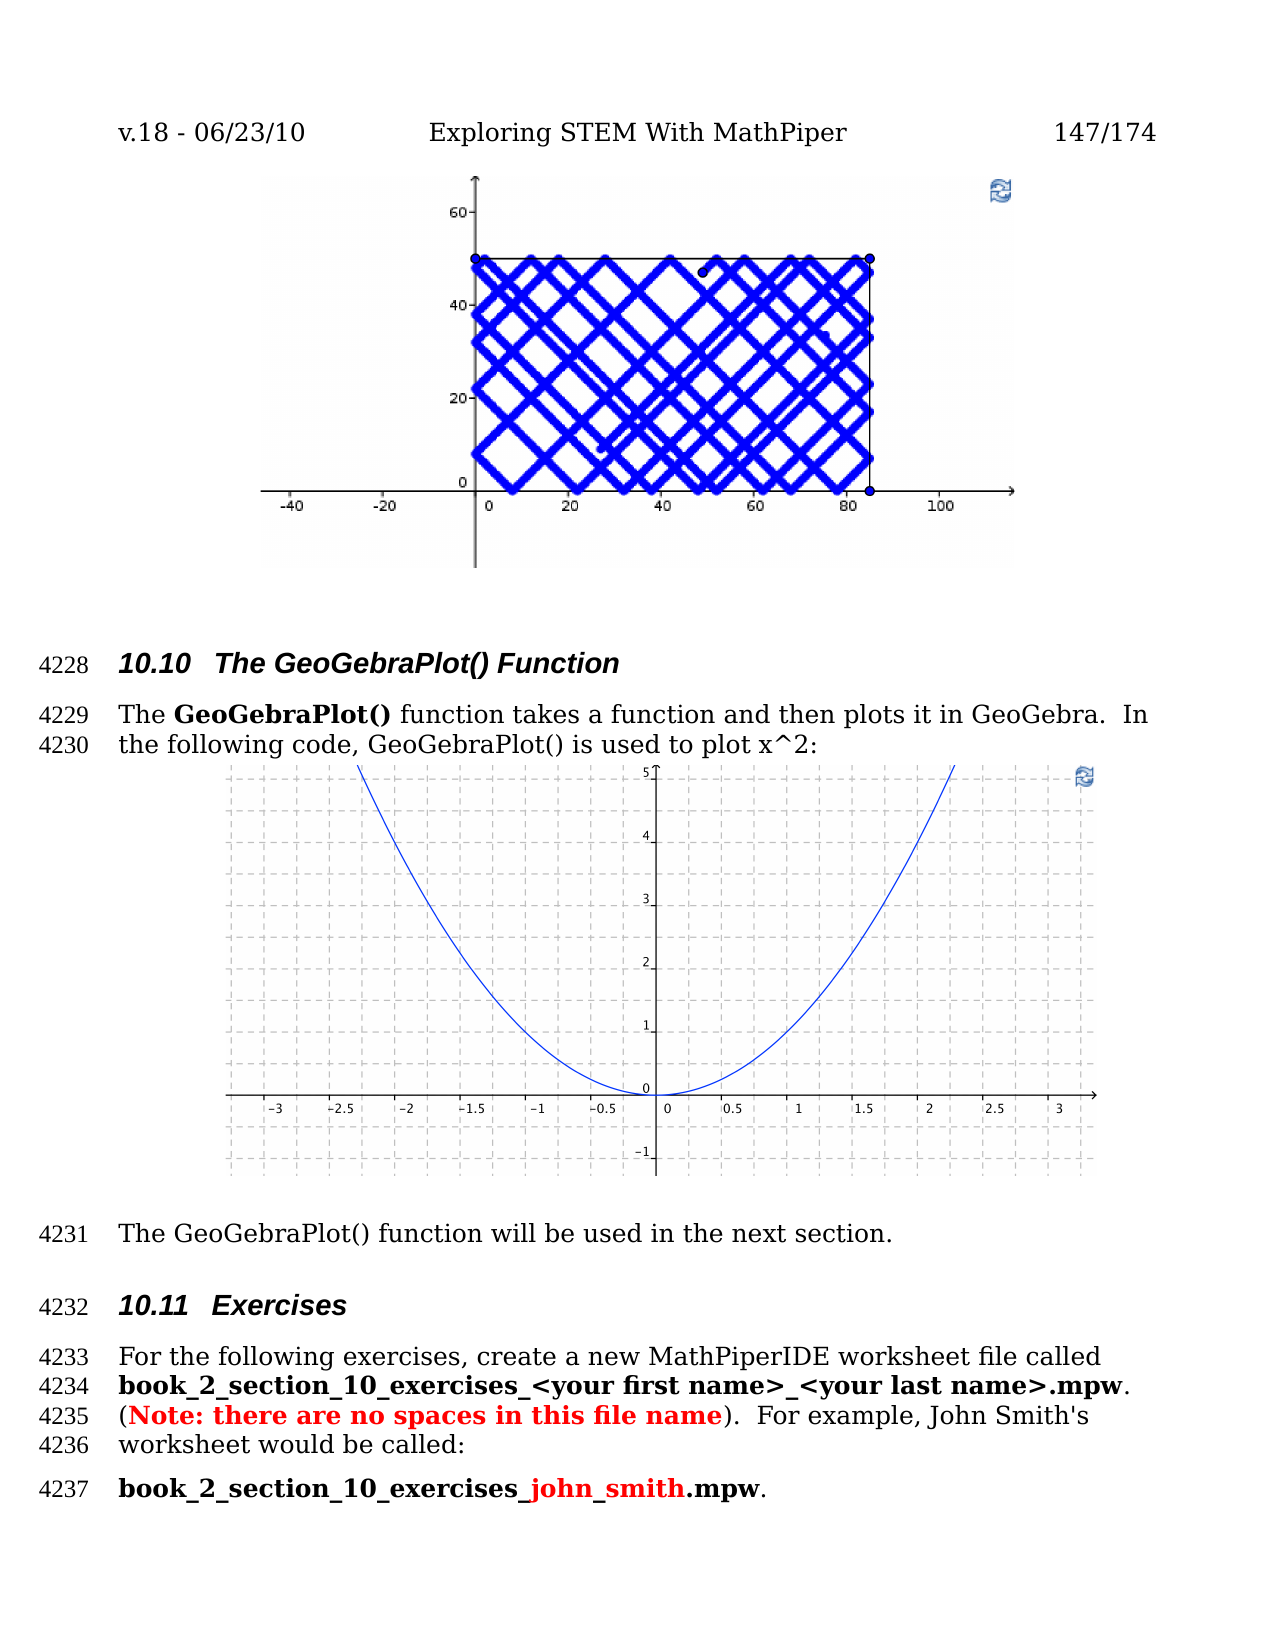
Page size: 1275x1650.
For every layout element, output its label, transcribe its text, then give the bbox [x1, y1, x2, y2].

text The GeoGebraPlot() function will be used in the next section. [118, 1219, 1157, 1248]
text book_2_section_10_exercises_john_smith.mpw. [118, 1474, 1157, 1503]
picture [225, 765, 1097, 1176]
text For the following exercises, create a new MathPiperIDE worksheet file called book_2_section_10_exercises_<your first name>_<your last name>.mpw. (Note: there are no spaces in this file name). For example, John Smith's worksheet would be called: [118, 1342, 1157, 1459]
text The GeoGebraPlot() function takes a function and then plots it in GeoGebra. In the following code, GeoGebraPlot() is used to plot x^2: [118, 700, 1157, 759]
picture [260, 176, 1015, 568]
subtitle Exercises [118, 1288, 1157, 1321]
subtitle The GeoGebraPlot() Function [118, 646, 1157, 679]
